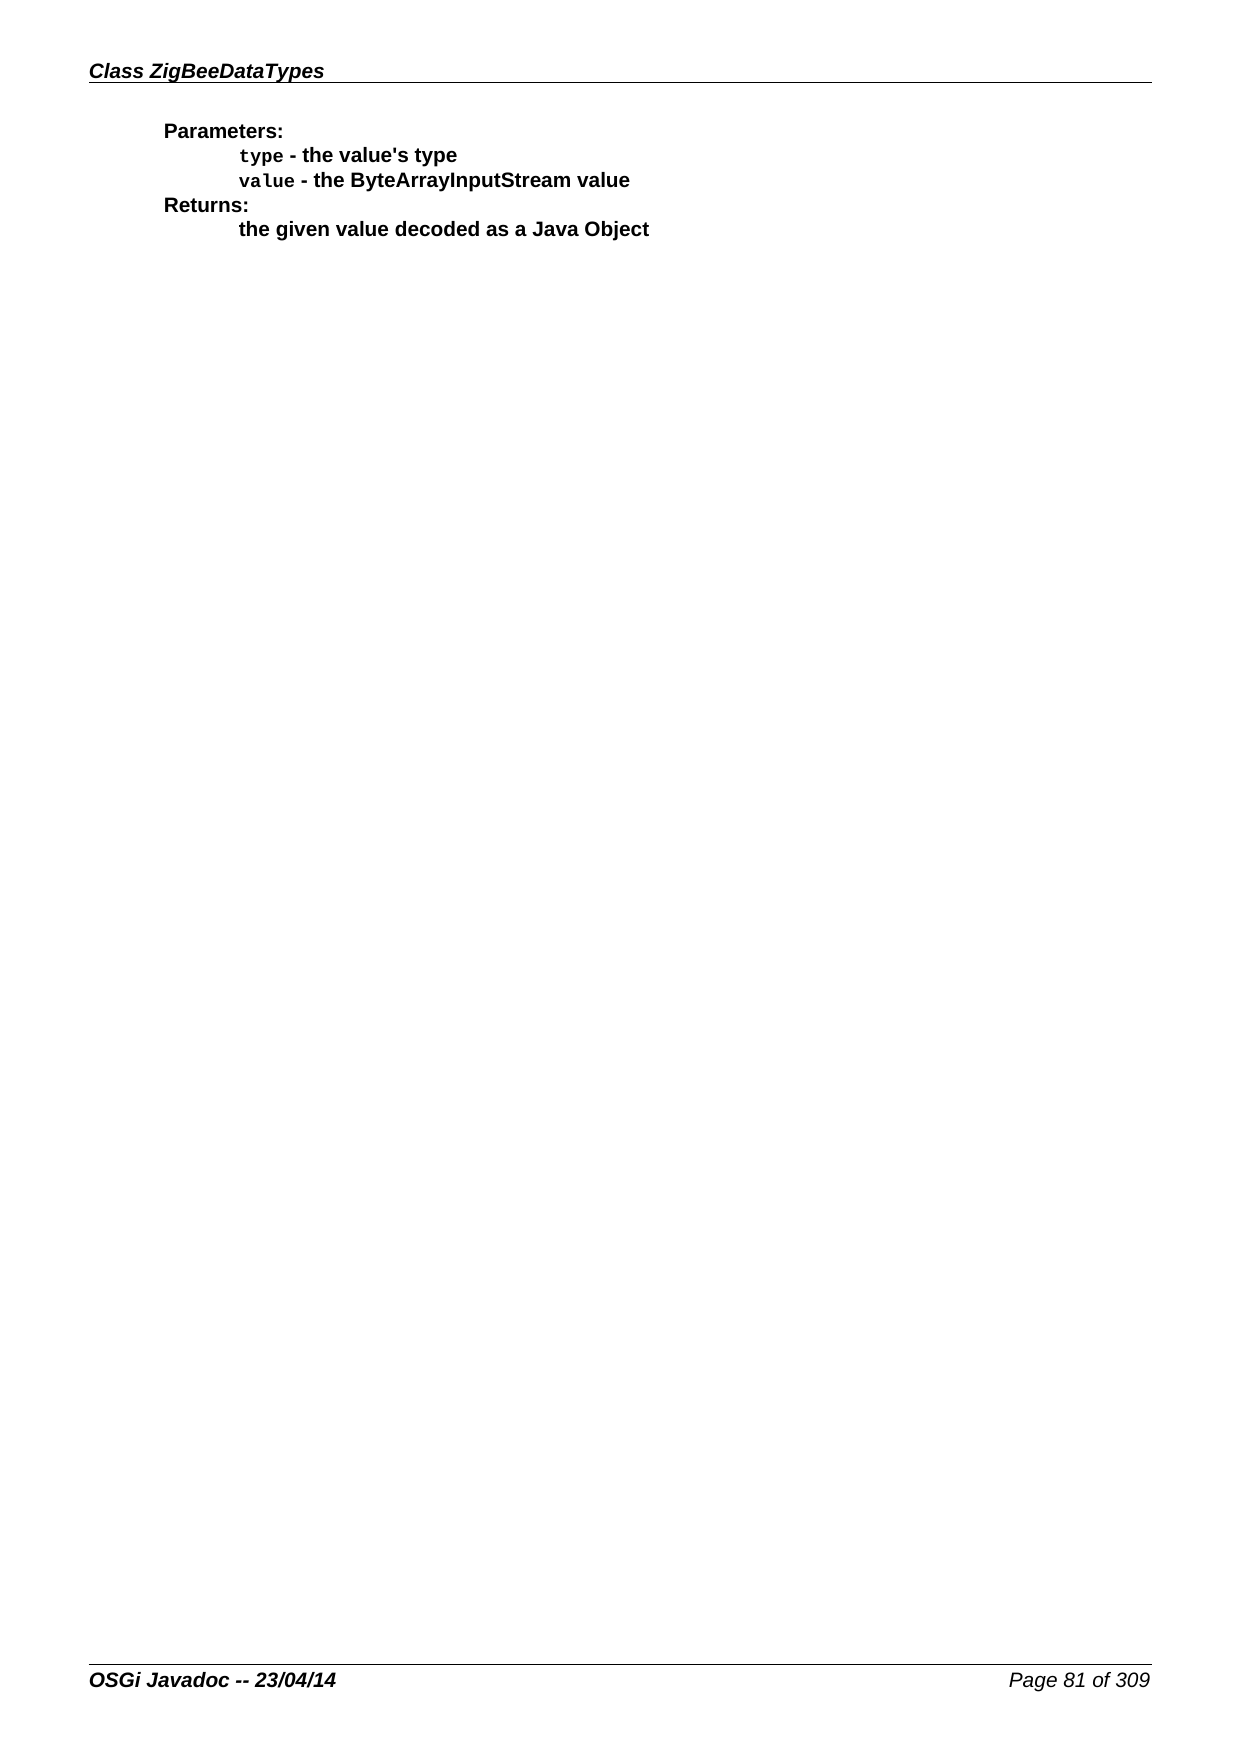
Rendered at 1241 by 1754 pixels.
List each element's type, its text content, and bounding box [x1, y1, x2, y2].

text value - the ByteArrayInputStream value [238, 168, 1152, 193]
text type - the value's type [238, 142, 1152, 168]
text the given value decoded as a Java Object [238, 217, 1152, 241]
text Returns: [163, 193, 1152, 217]
text Parameters: [163, 118, 1152, 142]
